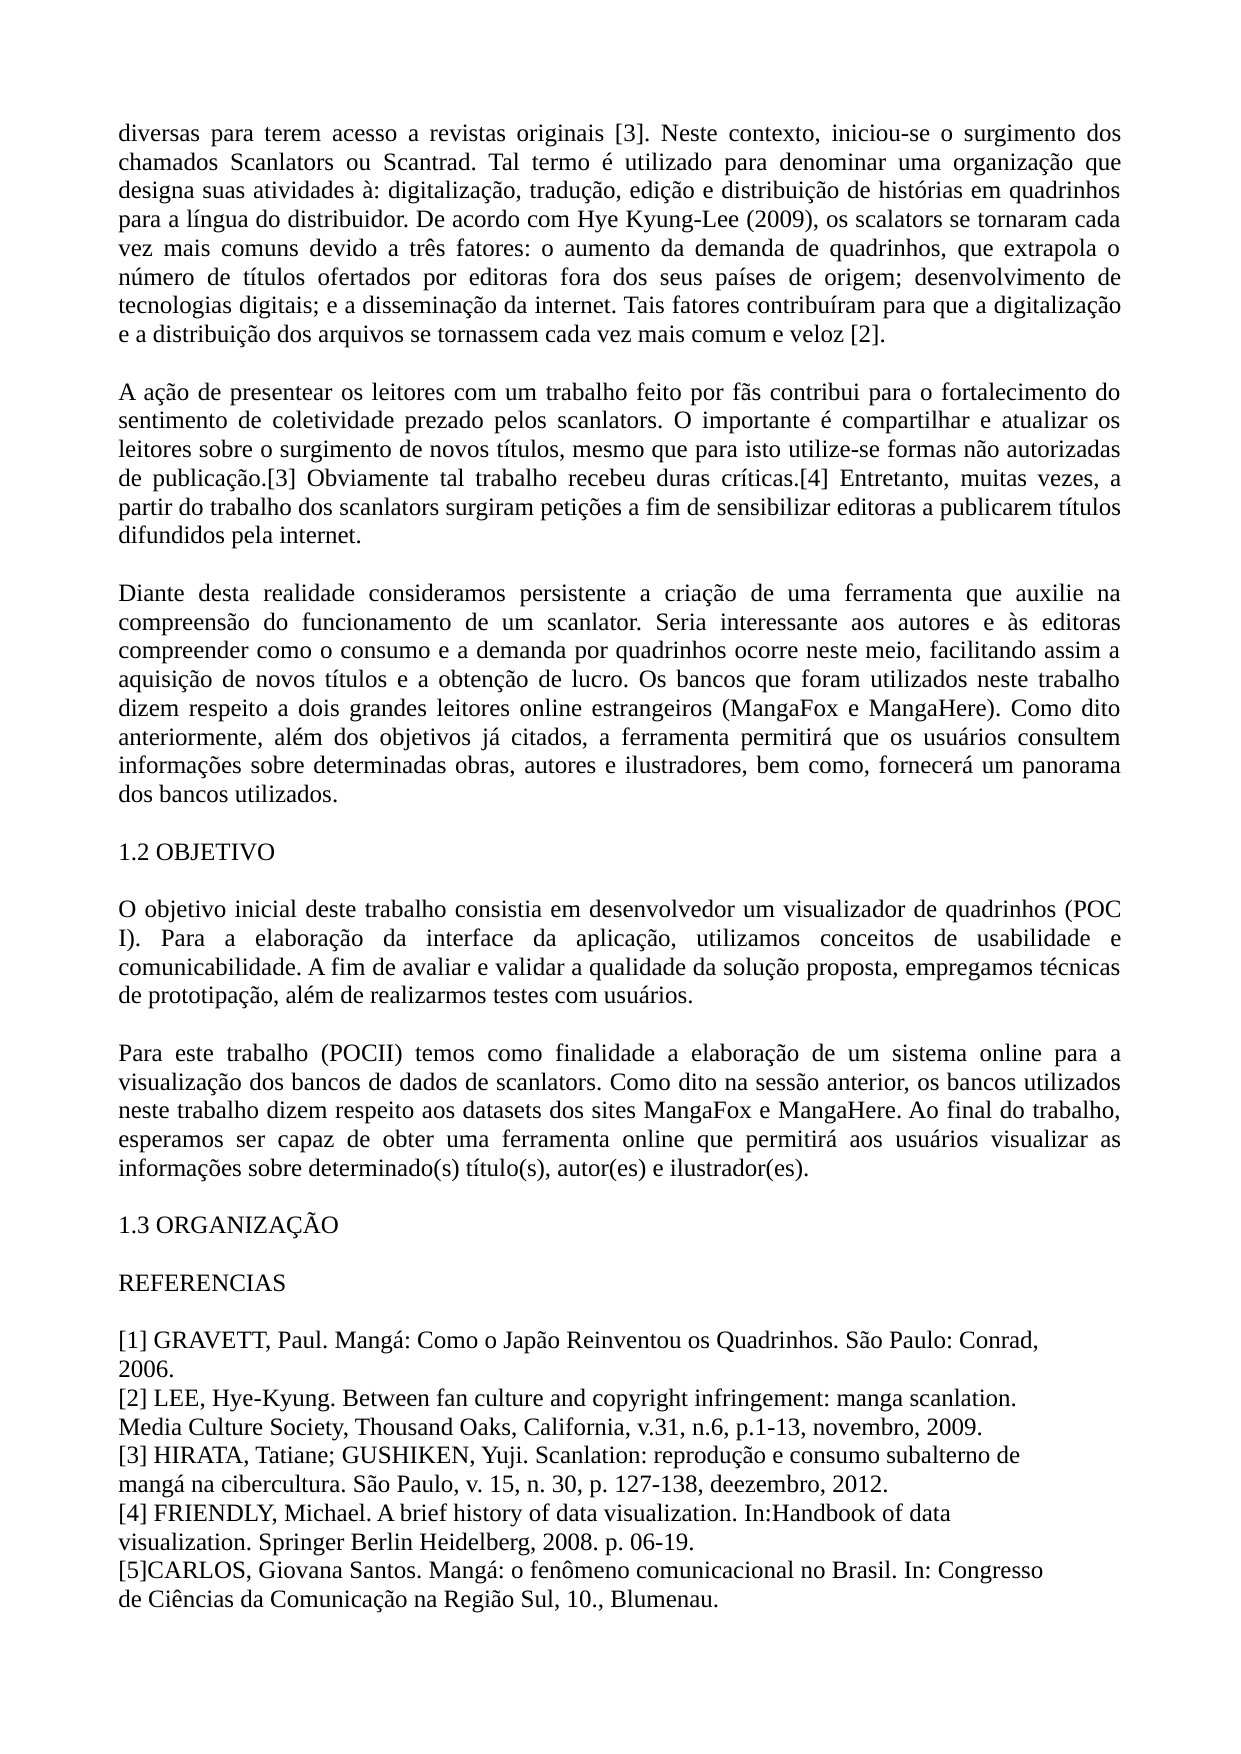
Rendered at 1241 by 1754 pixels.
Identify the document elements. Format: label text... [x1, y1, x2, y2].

text Media Culture Society, Thousand Oaks, California, v.31, n.6, p.1-13, novembro, 2009. [118, 1412, 1122, 1441]
text A ação de presentear os leitores com um trabalho feito por fãs contribui para o fortalecimento do sentimento de coletividade prezado pelos scanlators. O importante é compartilhar e atualizar os leitores sobre o surgimento de novos títulos, mesmo que para isto utilize-se formas não autorizadas de publicação.[3] Obviamente tal trabalho recebeu duras críticas.[4] Entretanto, muitas vezes, a partir do trabalho dos scanlators surgiram petições a fim de sensibilizar editoras a publicarem títulos difundidos pela internet. [118, 377, 1122, 549]
text [2] LEE, Hye-Kyung. Between fan culture and copyright infringement: manga scanlation. [118, 1383, 1122, 1412]
text mangá na cibercultura. São Paulo, v. 15, n. 30, p. 127-138, deezembro, 2012. [118, 1469, 1122, 1498]
text 1.2 OBJETIVO [118, 837, 1122, 866]
text 2006. [118, 1354, 1122, 1383]
text [3] HIRATA, Tatiane; GUSHIKEN, Yuji. Scanlation: reprodução e consumo subalterno de [118, 1441, 1122, 1469]
text O objetivo inicial deste trabalho consistia em desenvolvedor um visualizador de quadrinhos (POC I). Para a elaboração da interface da aplicação, utilizamos conceitos de usabilidade e comunicabilidade. A fim de avaliar e validar a qualidade da solução proposta, empregamos técnicas de prototipação, além de realizarmos testes com usuários. [118, 894, 1122, 1009]
text diversas para terem acesso a revistas originais [3]. Neste contexto, iniciou-se o surgimento dos chamados Scanlators ou Scantrad. Tal termo é utilizado para denominar uma organização que designa suas atividades à: digitalização, tradução, edição e distribuição de histórias em quadrinhos para a língua do distribuidor. De acordo com Hye Kyung-Lee (2009), os scalators se tornaram cada vez mais comuns devido a três fatores: o aumento da demanda de quadrinhos, que extrapola o número de títulos ofertados por editoras fora dos seus países de origem; desenvolvimento de tecnologias digitais; e a disseminação da internet. Tais fatores contribuíram para que a digitalização e a distribuição dos arquivos se tornassem cada vez mais comum e veloz [2]. [118, 118, 1122, 348]
text Diante desta realidade consideramos persistente a criação de uma ferramenta que auxilie na compreensão do funcionamento de um scanlator. Seria interessante aos autores e às editoras compreender como o consumo e a demanda por quadrinhos ocorre neste meio, facilitando assim a aquisição de novos títulos e a obtenção de lucro. Os bancos que foram utilizados neste trabalho dizem respeito a dois grandes leitores online estrangeiros (MangaFox e MangaHere). Como dito anteriormente, além dos objetivos já citados, a ferramenta permitirá que os usuários consultem informações sobre determinadas obras, autores e ilustradores, bem como, fornecerá um panorama dos bancos utilizados. [118, 578, 1122, 808]
text REFERENCIAS [118, 1268, 1122, 1297]
text 1.3 ORGANIZAÇÃO [118, 1211, 1122, 1239]
text de Ciências da Comunicação na Região Sul, 10., Blumenau. [118, 1584, 1122, 1613]
text [1] GRAVETT, Paul. Mangá: Como o Japão Reinventou os Quadrinhos. São Paulo: Conrad, [118, 1326, 1122, 1354]
text [5]CARLOS, Giovana Santos. Mangá: o fenômeno comunicacional no Brasil. In: Congresso [118, 1556, 1122, 1584]
text [4] FRIENDLY, Michael. A brief history of data visualization. In:Handbook of data [118, 1498, 1122, 1527]
text Para este trabalho (POCII) temos como finalidade a elaboração de um sistema online para a visualização dos bancos de dados de scanlators. Como dito na sessão anterior, os bancos utilizados neste trabalho dizem respeito aos datasets dos sites MangaFox e MangaHere. Ao final do trabalho, esperamos ser capaz de obter uma ferramenta online que permitirá aos usuários visualizar as informações sobre determinado(s) título(s), autor(es) e ilustrador(es). [118, 1038, 1122, 1182]
text visualization. Springer Berlin Heidelberg, 2008. p. 06-19. [118, 1527, 1122, 1556]
